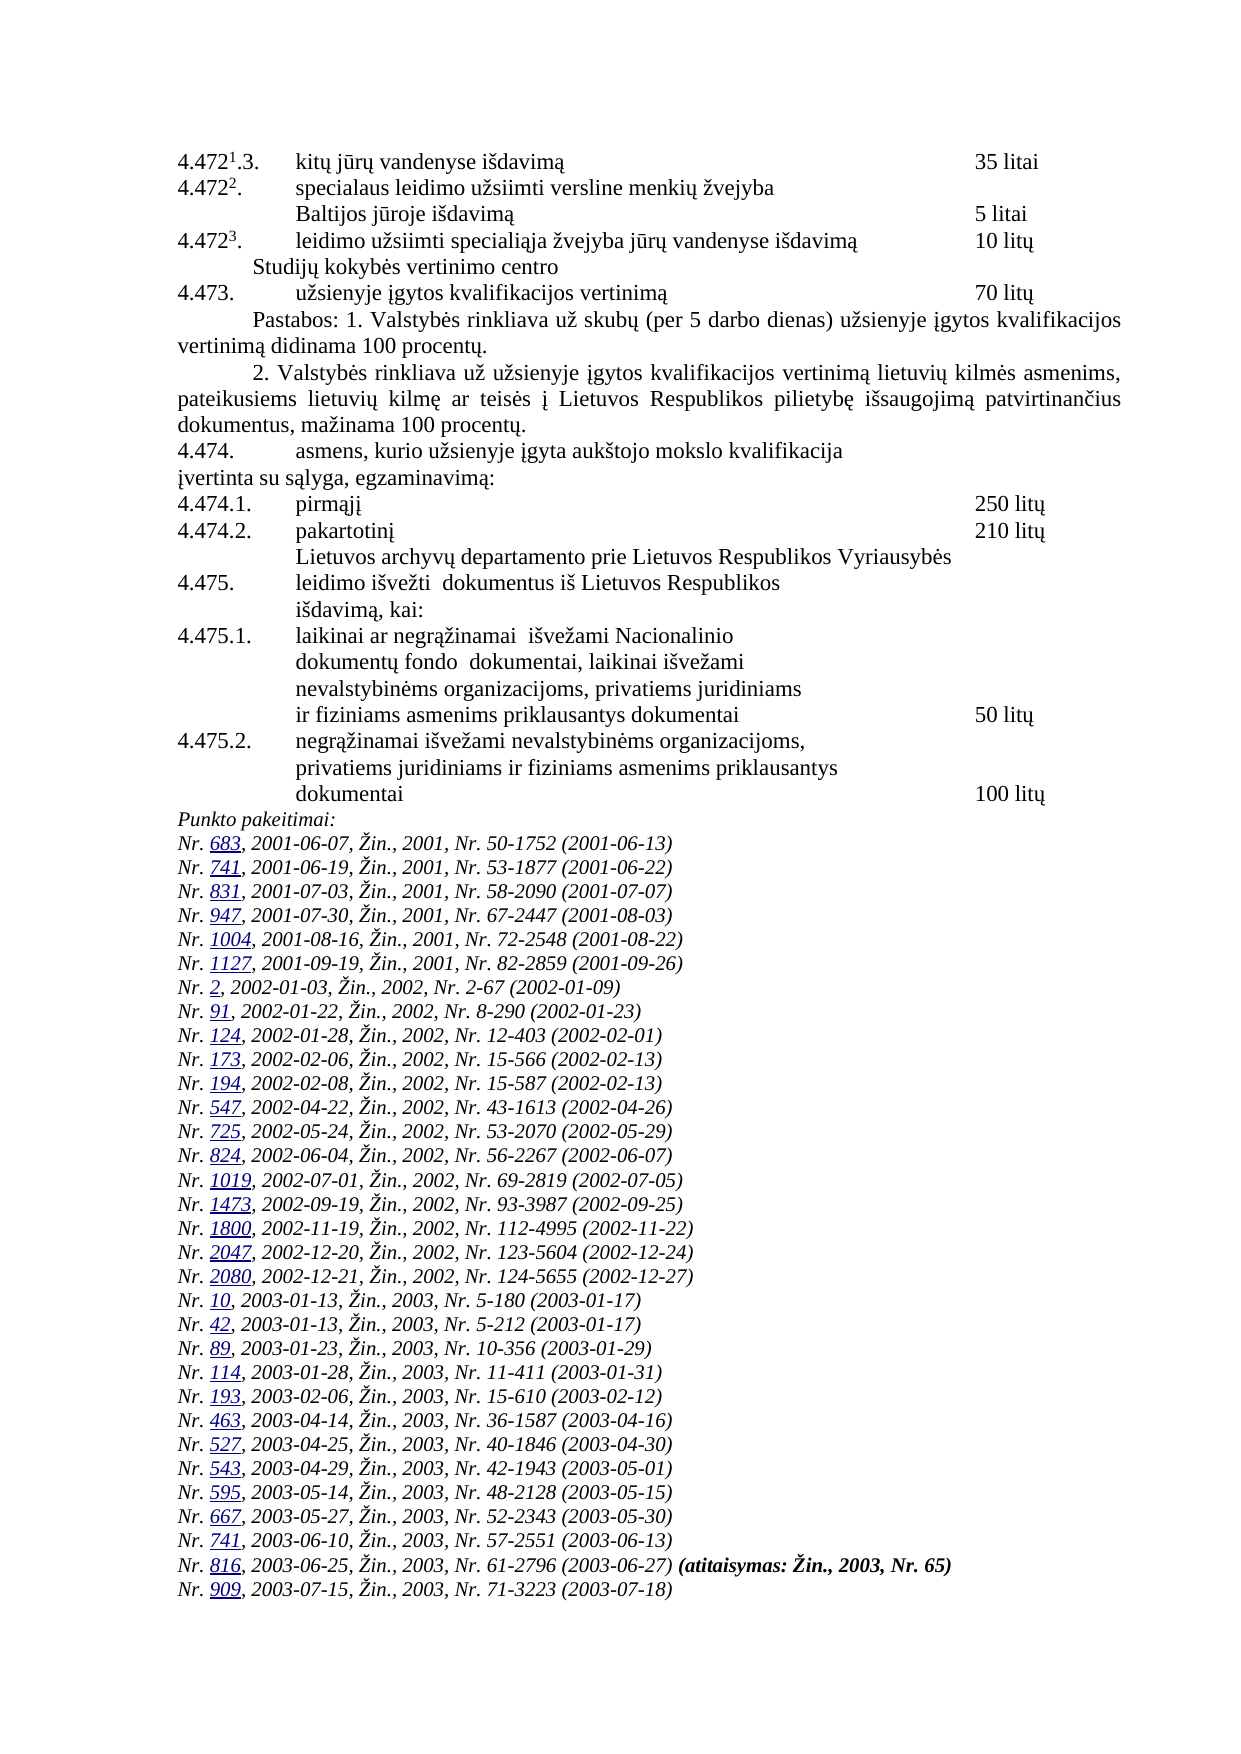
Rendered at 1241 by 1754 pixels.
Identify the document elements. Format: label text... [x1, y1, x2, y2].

text nevalstybinėms organizacijoms, privatiems juridiniams [177, 675, 1122, 701]
text 4.473. užsienyje įgytos kvalifikacijos vertinimą 70 litų [177, 279, 1122, 306]
text dokumentai 100 litų [177, 780, 1122, 807]
text Nr. 1800, 2002-11-19, Žin., 2002, Nr. 112-4995 (2002-11-22) [177, 1216, 1122, 1240]
text Nr. 741, 2001-06-19, Žin., 2001, Nr. 53-1877 (2001-06-22) [177, 855, 1122, 879]
text 4.4723. leidimo užsiimti specialiąja žvejyba jūrų vandenyse išdavimą 10 litų [177, 227, 1122, 253]
text Nr. 10, 2003-01-13, Žin., 2003, Nr. 5-180 (2003-01-17) [177, 1288, 1122, 1312]
text Nr. 42, 2003-01-13, Žin., 2003, Nr. 5-212 (2003-01-17) [177, 1312, 1122, 1336]
text Nr. 91, 2002-01-22, Žin., 2002, Nr. 8-290 (2002-01-23) [177, 999, 1122, 1023]
text 4.474. asmens, kurio užsienyje įgyta aukštojo mokslo kvalifikacija [177, 438, 1122, 464]
text 4.474.2. pakartotinį 210 litų [177, 517, 1122, 543]
text Nr. 816, 2003-06-25, Žin., 2003, Nr. 61-2796 (2003-06-27) (atitaisymas: Žin., 2003, Nr. 65) [177, 1552, 1122, 1577]
text Nr. 824, 2002-06-04, Žin., 2002, Nr. 56-2267 (2002-06-07) [177, 1143, 1122, 1167]
text ir fiziniams asmenims priklausantys dokumentai 50 litų [177, 701, 1122, 727]
text Nr. 683, 2001-06-07, Žin., 2001, Nr. 50-1752 (2001-06-13) [177, 831, 1122, 855]
text Nr. 193, 2003-02-06, Žin., 2003, Nr. 15-610 (2003-02-12) [177, 1384, 1122, 1408]
text Nr. 1004, 2001-08-16, Žin., 2001, Nr. 72-2548 (2001-08-22) [177, 927, 1122, 951]
text Lietuvos archyvų departamento prie Lietuvos Respublikos Vyriausybės [177, 543, 1122, 569]
text privatiems juridiniams ir fiziniams asmenims priklausantys [177, 754, 1122, 780]
text Nr. 173, 2002-02-06, Žin., 2002, Nr. 15-566 (2002-02-13) [177, 1047, 1122, 1071]
text Nr. 831, 2001-07-03, Žin., 2001, Nr. 58-2090 (2001-07-07) [177, 879, 1122, 903]
text Nr. 947, 2001-07-30, Žin., 2001, Nr. 67-2447 (2001-08-03) [177, 903, 1122, 927]
text Nr. 2080, 2002-12-21, Žin., 2002, Nr. 124-5655 (2002-12-27) [177, 1264, 1122, 1288]
text Nr. 595, 2003-05-14, Žin., 2003, Nr. 48-2128 (2003-05-15) [177, 1480, 1122, 1504]
text 4.475.2. negrąžinamai išvežami nevalstybinėms organizacijoms, [177, 727, 1122, 754]
text Nr. 741, 2003-06-10, Žin., 2003, Nr. 57-2551 (2003-06-13) [177, 1528, 1122, 1552]
text Studijų kokybės vertinimo centro [177, 253, 1122, 279]
text įvertinta su sąlyga, egzaminavimą: [177, 464, 1122, 490]
text Nr. 194, 2002-02-08, Žin., 2002, Nr. 15-587 (2002-02-13) [177, 1071, 1122, 1095]
text Nr. 667, 2003-05-27, Žin., 2003, Nr. 52-2343 (2003-05-30) [177, 1504, 1122, 1528]
text Nr. 1019, 2002-07-01, Žin., 2002, Nr. 69-2819 (2002-07-05) [177, 1167, 1122, 1192]
text dokumentų fondo dokumentai, laikinai išvežami [177, 648, 1122, 675]
text Pastabos: 1. Valstybės rinkliava už skubų (per 5 darbo dienas) užsienyje įgytos kvalifikacijos vertinimą didinama 100 procentų. [177, 306, 1122, 358]
text Nr. 1127, 2001-09-19, Žin., 2001, Nr. 82-2859 (2001-09-26) [177, 951, 1122, 975]
text Nr. 527, 2003-04-25, Žin., 2003, Nr. 40-1846 (2003-04-30) [177, 1432, 1122, 1456]
text išdavimą, kai: [177, 596, 1122, 622]
text 4.474.1. pirmąjį 250 litų [177, 490, 1122, 517]
text Nr. 2047, 2002-12-20, Žin., 2002, Nr. 123-5604 (2002-12-24) [177, 1240, 1122, 1264]
text Nr. 463, 2003-04-14, Žin., 2003, Nr. 36-1587 (2003-04-16) [177, 1408, 1122, 1432]
text Nr. 124, 2002-01-28, Žin., 2002, Nr. 12-403 (2002-02-01) [177, 1023, 1122, 1047]
text 4.475.1. laikinai ar negrąžinamai išvežami Nacionalinio [177, 622, 1122, 648]
text Nr. 543, 2003-04-29, Žin., 2003, Nr. 42-1943 (2003-05-01) [177, 1456, 1122, 1480]
text Nr. 114, 2003-01-28, Žin., 2003, Nr. 11-411 (2003-01-31) [177, 1360, 1122, 1384]
text Nr. 89, 2003-01-23, Žin., 2003, Nr. 10-356 (2003-01-29) [177, 1336, 1122, 1360]
text Nr. 547, 2002-04-22, Žin., 2002, Nr. 43-1613 (2002-04-26) [177, 1095, 1122, 1119]
text Nr. 909, 2003-07-15, Žin., 2003, Nr. 71-3223 (2003-07-18) [177, 1577, 1122, 1601]
text Baltijos jūroje išdavimą 5 litai [177, 200, 1122, 227]
text Nr. 1473, 2002-09-19, Žin., 2002, Nr. 93-3987 (2002-09-25) [177, 1192, 1122, 1216]
text 4.4721.3. kitų jūrų vandenyse išdavimą 35 litai [177, 148, 1122, 174]
text Punkto pakeitimai: [177, 807, 1122, 831]
text Nr. 725, 2002-05-24, Žin., 2002, Nr. 53-2070 (2002-05-29) [177, 1119, 1122, 1143]
text 2. Valstybės rinkliava už užsienyje įgytos kvalifikacijos vertinimą lietuvių kilmės asmenims, pateikusiems lietuvių kilmę ar teisės į Lietuvos Respublikos pilietybę išsaugojimą patvirtinančius dokumentus, mažinama 100 procentų. [177, 358, 1122, 438]
text 4.475. leidimo išvežti dokumentus iš Lietuvos Respublikos [177, 569, 1122, 596]
text 4.4722. specialaus leidimo užsiimti versline menkių žvejyba [177, 174, 1122, 200]
text Nr. 2, 2002-01-03, Žin., 2002, Nr. 2-67 (2002-01-09) [177, 975, 1122, 999]
